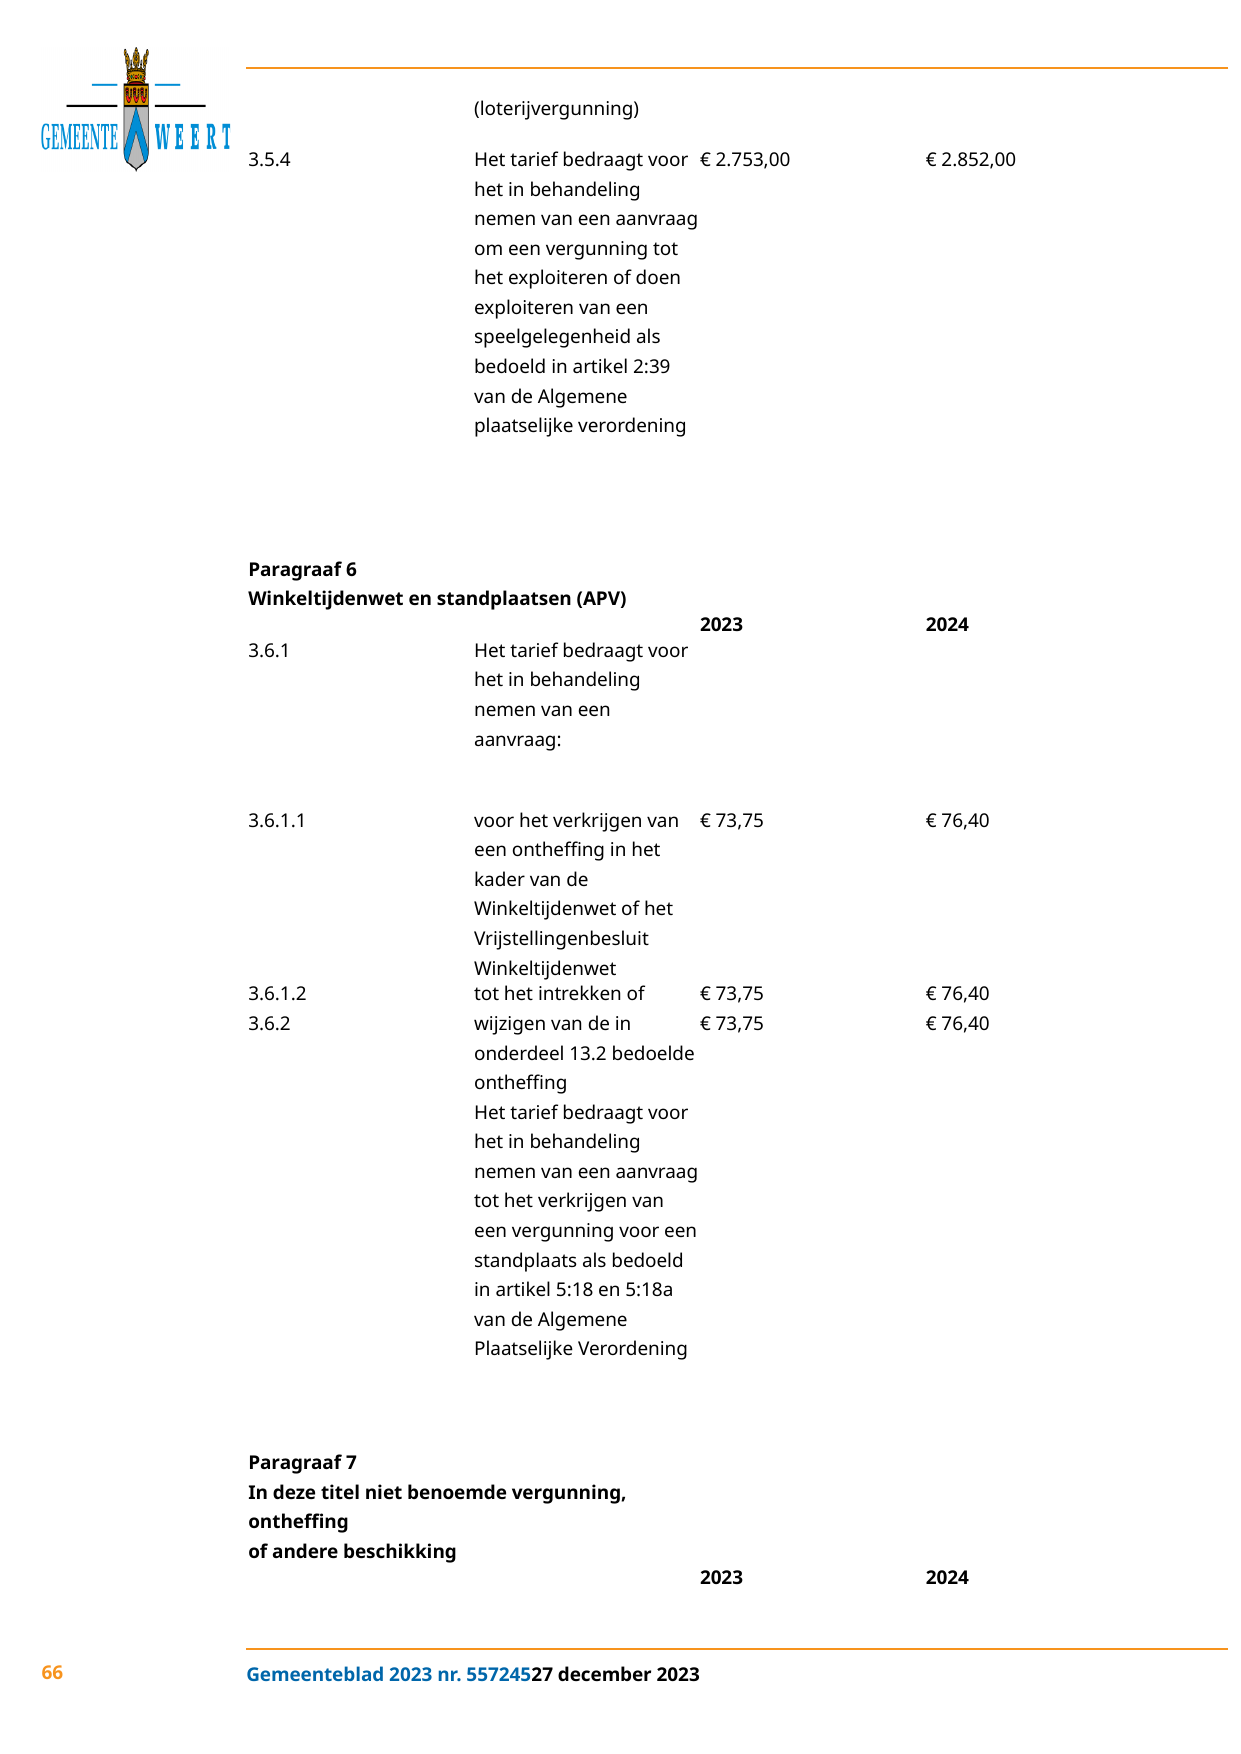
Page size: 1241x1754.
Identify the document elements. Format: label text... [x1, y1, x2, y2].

table_cell [474, 498, 700, 523]
table_cell [926, 637, 1152, 781]
table_cell € 76,40 € 76,40 [926, 981, 1152, 1391]
table_cell [474, 781, 700, 807]
table_cell [700, 95, 926, 121]
table_cell [248, 498, 474, 523]
table_header Paragraaf 6 Winkeltijdenwet en standplaatsen (APV) [248, 556, 700, 611]
table_cell [248, 1564, 474, 1590]
table_cell Het tarief bedraagt voor het in behandeling nemen van een aanvraag: [474, 637, 700, 781]
table_cell [700, 121, 926, 146]
table_cell 2024 [926, 611, 1152, 637]
table_cell [926, 498, 1152, 523]
table_cell [248, 1391, 474, 1417]
table_cell € 73,75 [700, 807, 926, 981]
table_header [926, 1450, 1152, 1564]
table_cell € 2.753,00 [700, 146, 926, 497]
table_cell [248, 121, 474, 146]
table_cell [474, 611, 700, 637]
table_cell [700, 637, 926, 781]
table_cell 2024 [926, 1564, 1152, 1590]
table_cell € 2.852,00 [926, 146, 1152, 497]
table_cell [700, 498, 926, 523]
table_cell € 76,40 [926, 807, 1152, 981]
table_cell tot het intrekken of wijzigen van de in onderdeel 13.2 bedoelde ontheffing Het tarief bedraagt voor het in behandeling nemen van een aanvraag tot het verkrijgen van een vergunning voor een standplaats als bedoeld in artikel 5:18 en 5:18a van de Algemene Plaatselijke Verordening [474, 981, 700, 1391]
table_cell [926, 95, 1152, 121]
table_cell [700, 781, 926, 807]
table_cell 3.6.1.2 3.6.2 [248, 981, 474, 1391]
table_cell [474, 121, 700, 146]
table_cell 2023 [700, 611, 926, 637]
table_cell 3.6.1 [248, 637, 474, 781]
table_cell voor het verkrijgen van een ontheffing in het kader van de Winkeltijdenwet of het Vrijstellingenbesluit Winkeltijdenwet [474, 807, 700, 981]
table_cell [926, 1391, 1152, 1417]
table_cell 3.5.4 [248, 146, 474, 497]
table_cell [700, 1391, 926, 1417]
table_header [700, 1450, 926, 1564]
table_header [700, 556, 926, 611]
table_cell 2023 [700, 1564, 926, 1590]
table_cell [248, 781, 474, 807]
table_cell 3.6.1.1 [248, 807, 474, 981]
table_cell [248, 611, 474, 637]
table_cell [926, 121, 1152, 146]
table_cell [474, 1391, 700, 1417]
table_header [926, 556, 1152, 611]
table_cell € 73,75 € 73,75 [700, 981, 926, 1391]
table_cell (loterijvergunning) [474, 95, 700, 121]
table_cell [248, 95, 474, 121]
picture [41, 47, 231, 172]
table_cell Het tarief bedraagt voor het in behandeling nemen van een aanvraag om een vergunning tot het exploiteren of doen exploiteren van een speelgelegenheid als bedoeld in artikel 2:39 van de Algemene plaatselijke verordening [474, 146, 700, 497]
table_header Paragraaf 7 In deze titel niet benoemde vergunning, ontheffing of andere beschikking [248, 1450, 700, 1564]
table_cell [474, 1564, 700, 1590]
table_cell [926, 781, 1152, 807]
